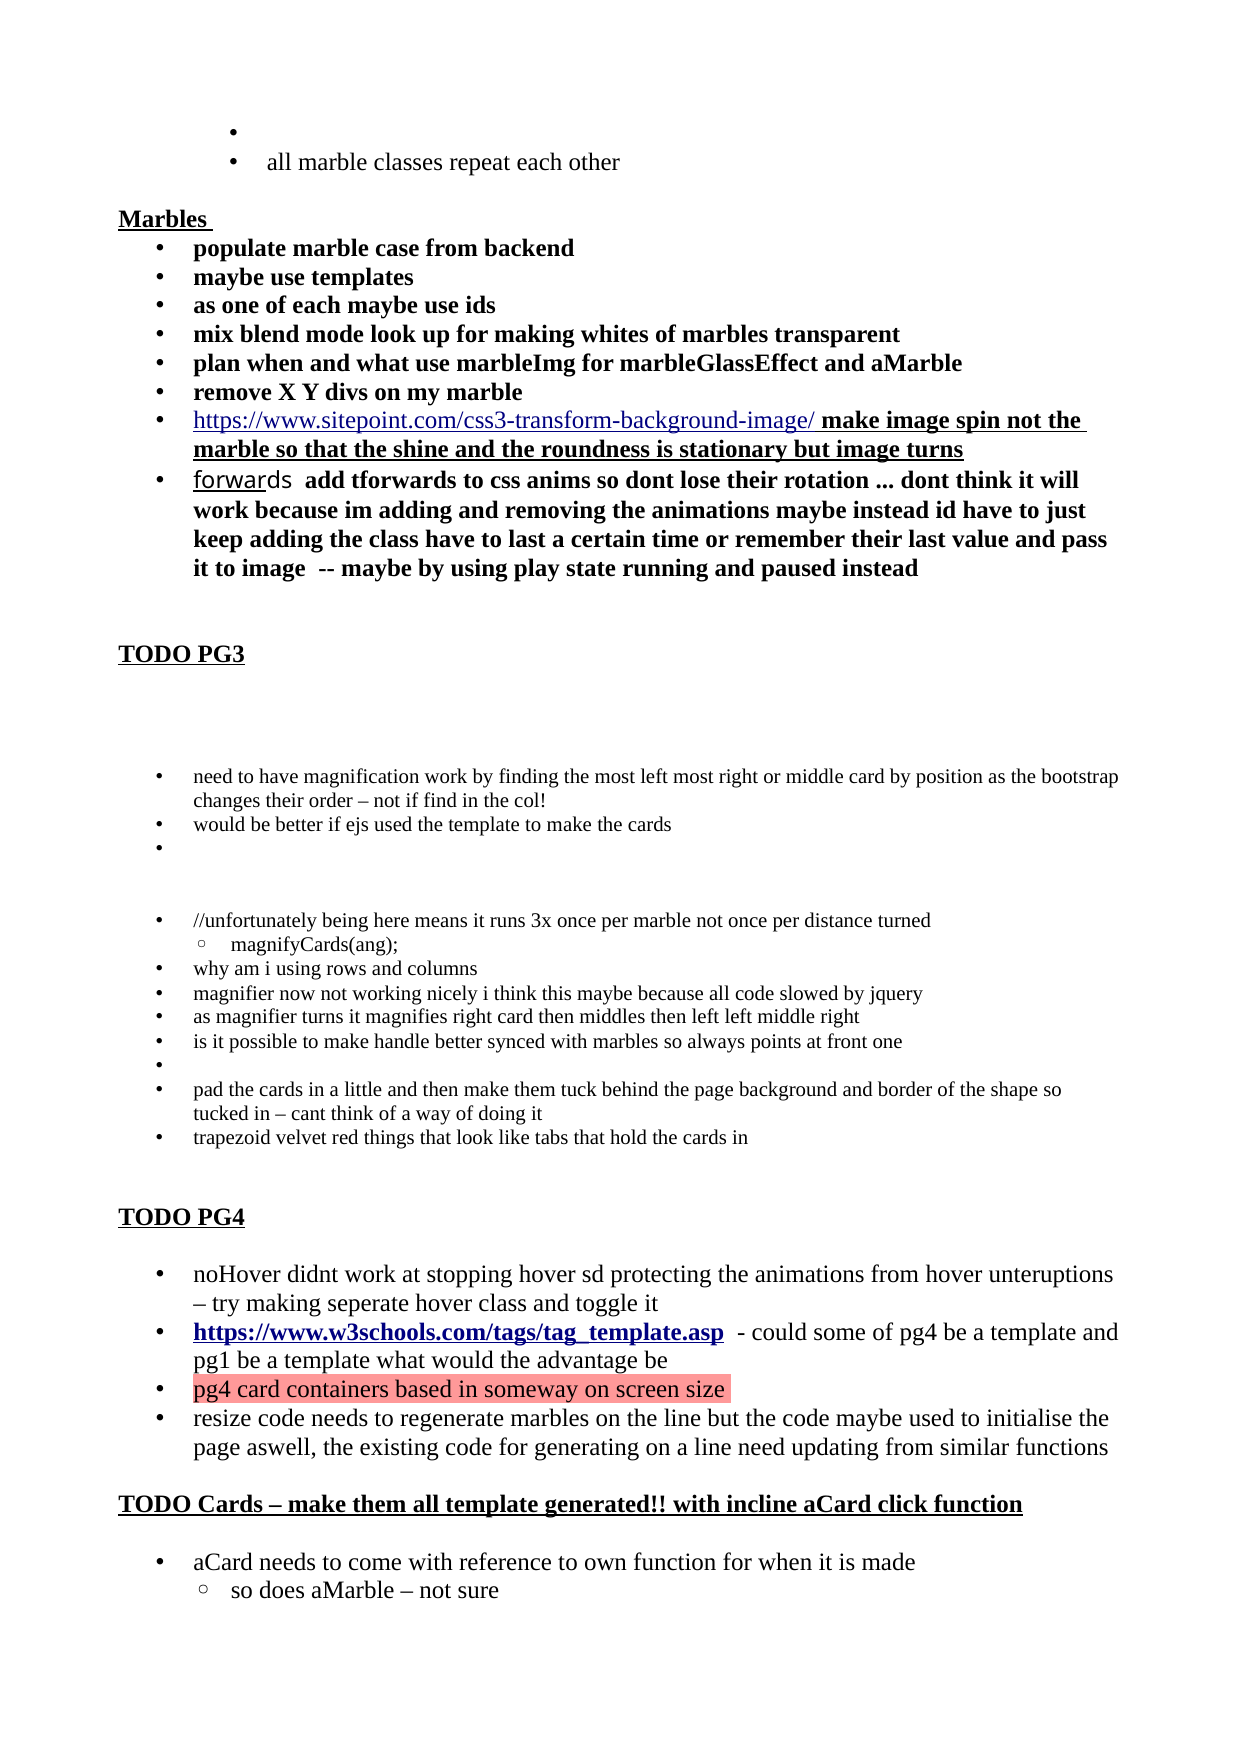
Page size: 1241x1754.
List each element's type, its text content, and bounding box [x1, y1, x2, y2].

list noHover didnt work at stopping hover sd protecting the animations from hover unteruptions – try making seperate hover class and toggle it [156, 1259, 1122, 1317]
list remove X Y divs on my marble [156, 377, 1122, 406]
list why am i using rows and columns [156, 956, 1122, 980]
list trapezoid velvet red things that look like tabs that hold the cards in [156, 1125, 1122, 1149]
list https://www.sitepoint.com/css3-transform-background-image/ make image spin not the marble so that the shine and the roundness is stationary but image turns [156, 406, 1122, 463]
list maybe use templates [156, 262, 1122, 291]
list as one of each maybe use ids [156, 291, 1122, 319]
list plan when and what use marbleImg for marbleGlassEffect and aMarble [156, 348, 1122, 377]
text Marbles [118, 204, 1122, 233]
list magnifyCards(ang); [193, 932, 1122, 956]
list need to have magnification work by finding the most left most right or middle card by position as the bootstrap changes their order – not if find in the col! [156, 764, 1122, 812]
list //unfortunately being here means it runs 3x once per marble not once per distance turned [156, 908, 1122, 932]
list populate marble case from backend [156, 233, 1122, 262]
list all marble classes repeat each other [229, 147, 1122, 176]
text TODO Cards – make them all template generated!! with incline aCard click function [118, 1489, 1122, 1518]
list https://www.w3schools.com/tags/tag_template.asp - could some of pg4 be a template and pg1 be a template what would the advantage be [156, 1317, 1122, 1374]
list resize code needs to regenerate marbles on the line but the code maybe used to initialise the page aswell, the existing code for generating on a line need updating from similar functions [156, 1403, 1122, 1460]
list so does aMarble – not sure [193, 1575, 1122, 1604]
list mix blend mode look up for making whites of marbles transparent [156, 319, 1122, 348]
list pad the cards in a little and then make them tuck behind the page background and border of the shape so tucked in – cant think of a way of doing it [156, 1077, 1122, 1125]
text TODO PG3 [118, 639, 1122, 668]
list pg4 card containers based in someway on screen size [156, 1374, 1122, 1403]
text TODO PG4 [118, 1202, 1122, 1230]
list forwards add tforwards to css anims so dont lose their rotation ... dont think it will work because im adding and removing the animations maybe instead id have to just keep adding the class have to last a certain time or remember their last value and pass it to image -- maybe by using play state running and paused instead [156, 463, 1122, 581]
list aCard needs to come with reference to own function for when it is made [156, 1547, 1122, 1575]
list is it possible to make handle better synced with marbles so always points at front one [156, 1028, 1122, 1053]
list as magnifier turns it magnifies right card then middles then left left middle right [156, 1004, 1122, 1028]
list magnifier now not working nicely i think this maybe because all code slowed by jquery [156, 980, 1122, 1004]
list would be better if ejs used the template to make the cards [156, 812, 1122, 836]
